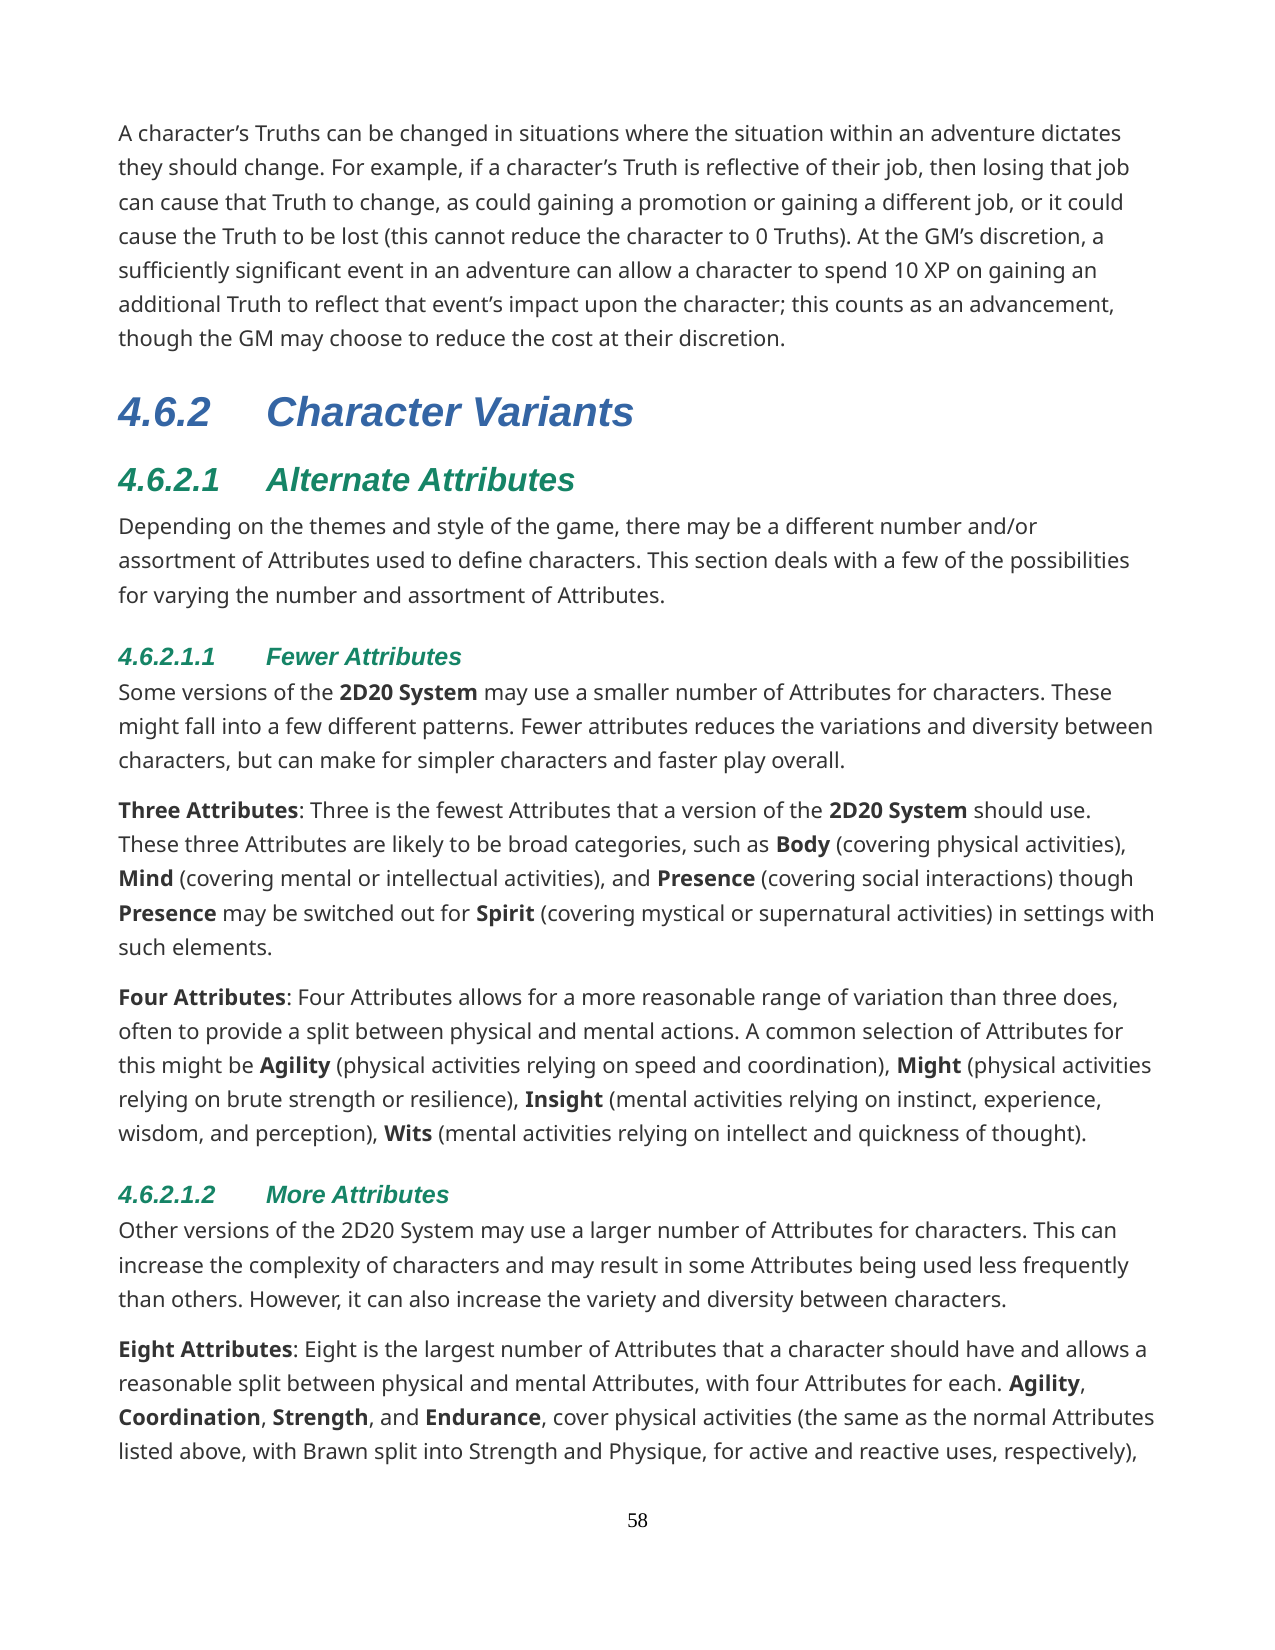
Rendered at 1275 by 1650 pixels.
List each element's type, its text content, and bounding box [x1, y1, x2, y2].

text Eight Attributes: Eight is the largest number of Attributes that a character should have and allows a reasonable split between physical and mental Attributes, with four Attributes for each. Agility, Coordination, Strength, and Endurance, cover physical activities (the same as the normal Attributes listed above, with Brawn split into Strength and Physique, for active and reactive uses, respectively), [118, 1334, 1157, 1466]
text A character’s Truths can be changed in situations where the situation within an adventure dictates they should change. For example, if a character’s Truth is reflective of their job, then losing that job can cause that Truth to change, as could gaining a promotion or gaining a different job, or it could cause the Truth to be lost (this cannot reduce the character to 0 Truths). At the GM’s discretion, a sufficiently significant event in an adventure can allow a character to spend 10 XP on gaining an additional Truth to reflect that event’s impact upon the character; this counts as an advancement, though the GM may choose to reduce the cost at their discretion. [118, 118, 1157, 353]
subtitle Character Variants [118, 387, 1157, 435]
subtitle More Attributes [118, 1181, 1157, 1209]
text Depending on the themes and style of the game, there may be a different number and/or assortment of Attributes used to define characters. This section deals with a few of the possibilities for varying the number and assortment of Attributes. [118, 511, 1157, 609]
subtitle Alternate Attributes [118, 460, 1157, 499]
text Some versions of the 2D20 System may use a smaller number of Attributes for characters. These might fall into a few different patterns. Fewer attributes reduces the variations and diversity between characters, but can make for simpler characters and faster play overall. [118, 677, 1157, 775]
text Three Attributes: Three is the fewest Attributes that a version of the 2D20 System should use. These three Attributes are likely to be broad categories, such as Body (covering physical activities), Mind (covering mental or intellectual activities), and Presence (covering social interactions) though Presence may be switched out for Spirit (covering mystical or supernatural activities) in settings with such elements. [118, 795, 1157, 962]
subtitle Fewer Attributes [118, 642, 1157, 671]
text Other versions of the 2D20 System may use a larger number of Attributes for characters. This can increase the complexity of characters and may result in some Attributes being used less frequently than others. However, it can also increase the variety and diversity between characters. [118, 1216, 1157, 1314]
text Four Attributes: Four Attributes allows for a more reasonable range of variation than three does, often to provide a split between physical and mental actions. A common selection of Attributes for this might be Agility (physical activities relying on speed and coordination), Might (physical activities relying on brute strength or resilience), Insight (mental activities relying on instinct, experience, wisdom, and perception), Wits (mental activities relying on intellect and quickness of thought). [118, 982, 1157, 1148]
